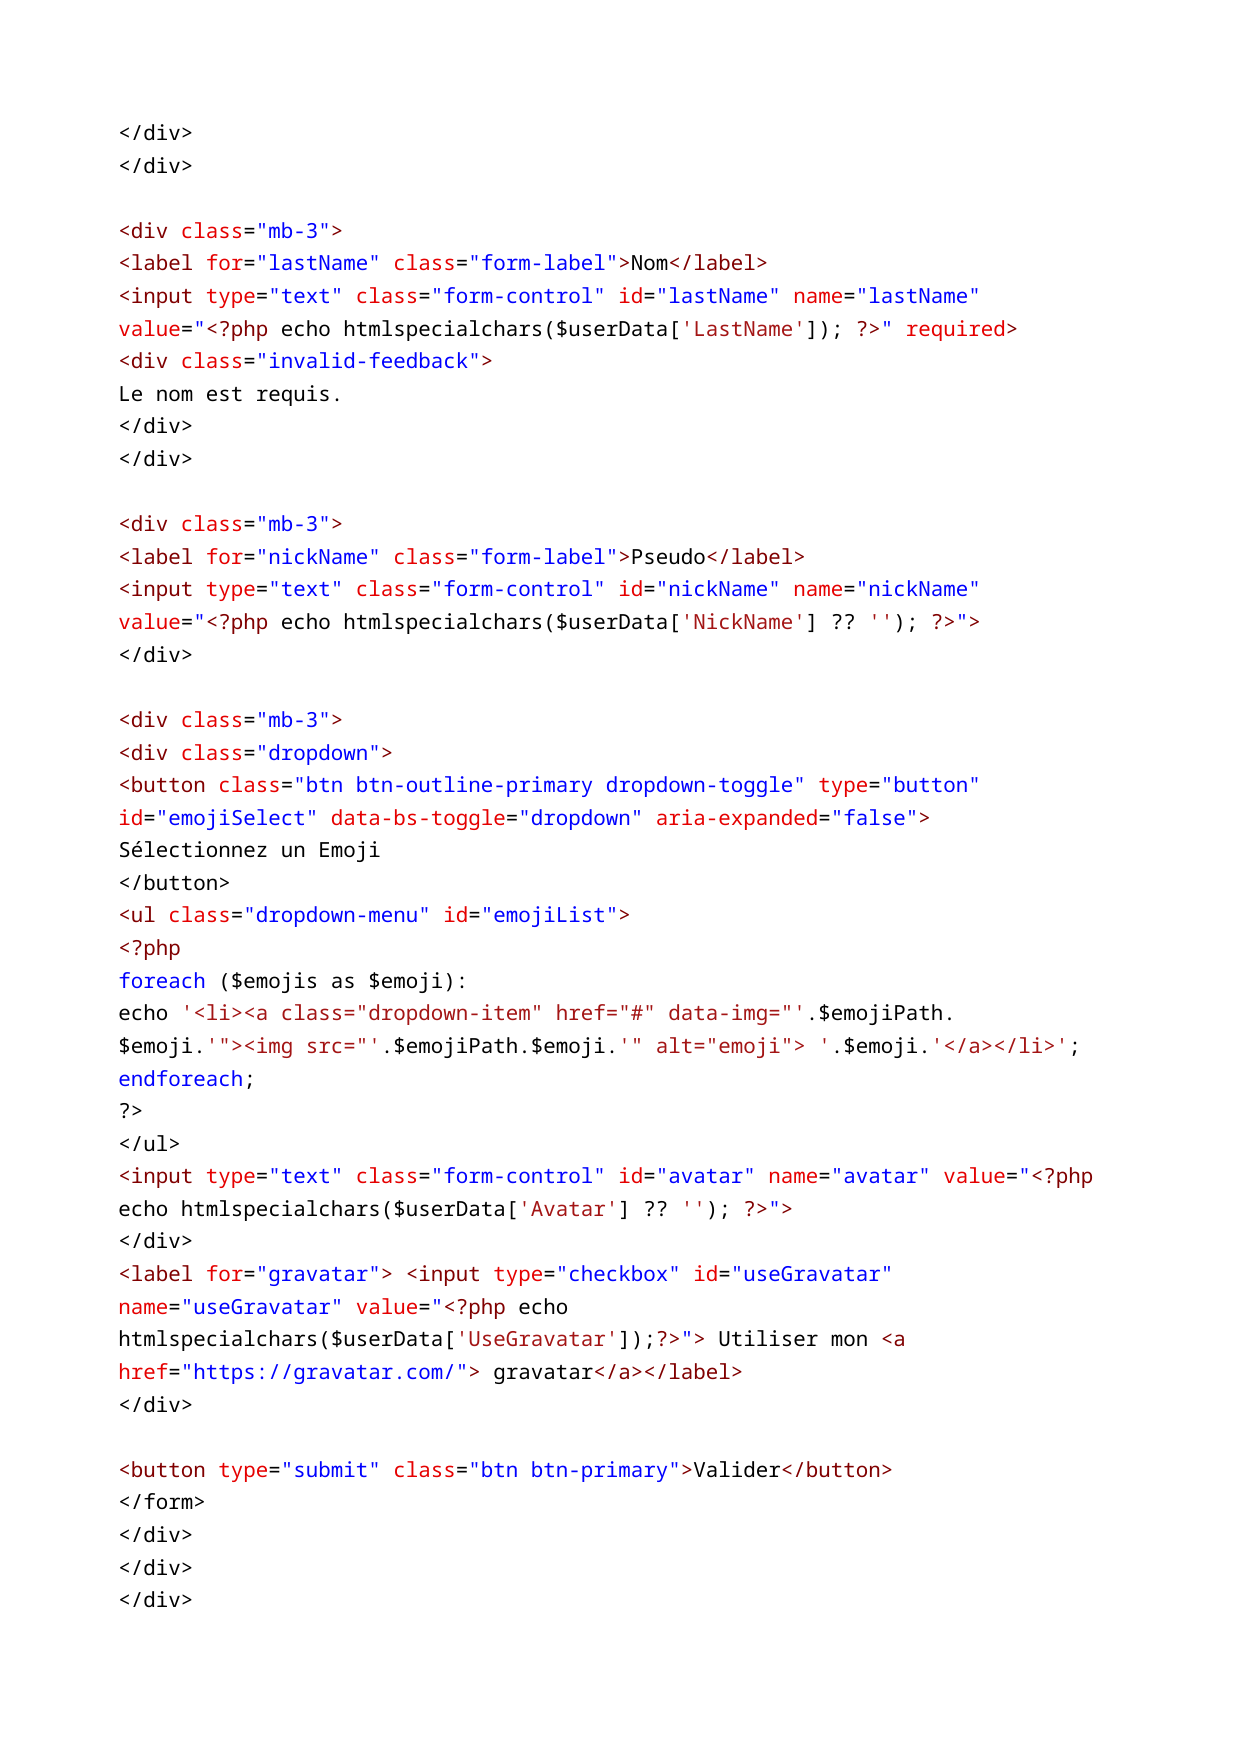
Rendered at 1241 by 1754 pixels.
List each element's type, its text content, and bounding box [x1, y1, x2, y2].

text </button> [118, 868, 1122, 896]
text </ul> [118, 1129, 1122, 1157]
text </div> [118, 118, 1122, 147]
text value="<?php echo htmlspecialchars($userData['LastName']); ?>" required> [118, 314, 1122, 342]
text Sélectionnez un Emoji [118, 835, 1122, 864]
text <input type="text" class="form-control" id="lastName" name="lastName" [118, 281, 1122, 309]
text <div class="dropdown"> [118, 738, 1122, 766]
text </div> [118, 640, 1122, 668]
text </div> [118, 1227, 1122, 1255]
text <label for="gravatar"> <input type="checkbox" id="useGravatar" name="useGravatar" value="<?php echo htmlspecialchars($userData['UseGravatar']);?>"> Utiliser mon <a href="https://gravatar.com/"> gravatar</a></label> [118, 1259, 1122, 1386]
text <label for="nickName" class="form-label">Pseudo</label> [118, 542, 1122, 570]
text <input type="text" class="form-control" id="nickName" name="nickName" [118, 574, 1122, 603]
text </div> [118, 1553, 1122, 1581]
text </div> [118, 412, 1122, 440]
text </div> [118, 151, 1122, 179]
text </div> [118, 1585, 1122, 1614]
text echo '<li><a class="dropdown-item" href="#" data-img="'.$emojiPath.$emoji.'"><img src="'.$emojiPath.$emoji.'" alt="emoji"> '.$emoji.'</a></li>'; [118, 998, 1122, 1059]
text foreach ($emojis as $emoji): [118, 966, 1122, 994]
text <ul class="dropdown-menu" id="emojiList"> [118, 901, 1122, 929]
text endforeach; [118, 1064, 1122, 1092]
text </div> [118, 1520, 1122, 1548]
text </form> [118, 1487, 1122, 1516]
text </div> [118, 1390, 1122, 1418]
text <?php [118, 933, 1122, 962]
text Le nom est requis. [118, 379, 1122, 407]
text ?> [118, 1096, 1122, 1125]
text <div class="invalid-feedback"> [118, 346, 1122, 375]
text <button type="submit" class="btn btn-primary">Valider</button> [118, 1455, 1122, 1483]
text <input type="text" class="form-control" id="avatar" name="avatar" value="<?php echo htmlspecialchars($userData['Avatar'] ?? ''); ?>"> [118, 1161, 1122, 1222]
text <div class="mb-3"> [118, 216, 1122, 244]
text <div class="mb-3"> [118, 705, 1122, 733]
text <div class="mb-3"> [118, 509, 1122, 538]
text <button class="btn btn-outline-primary dropdown-toggle" type="button" id="emojiSelect" data-bs-toggle="dropdown" aria-expanded="false"> [118, 770, 1122, 831]
text <label for="lastName" class="form-label">Nom</label> [118, 248, 1122, 277]
text value="<?php echo htmlspecialchars($userData['NickName'] ?? ''); ?>"> [118, 607, 1122, 636]
text </div> [118, 444, 1122, 473]
